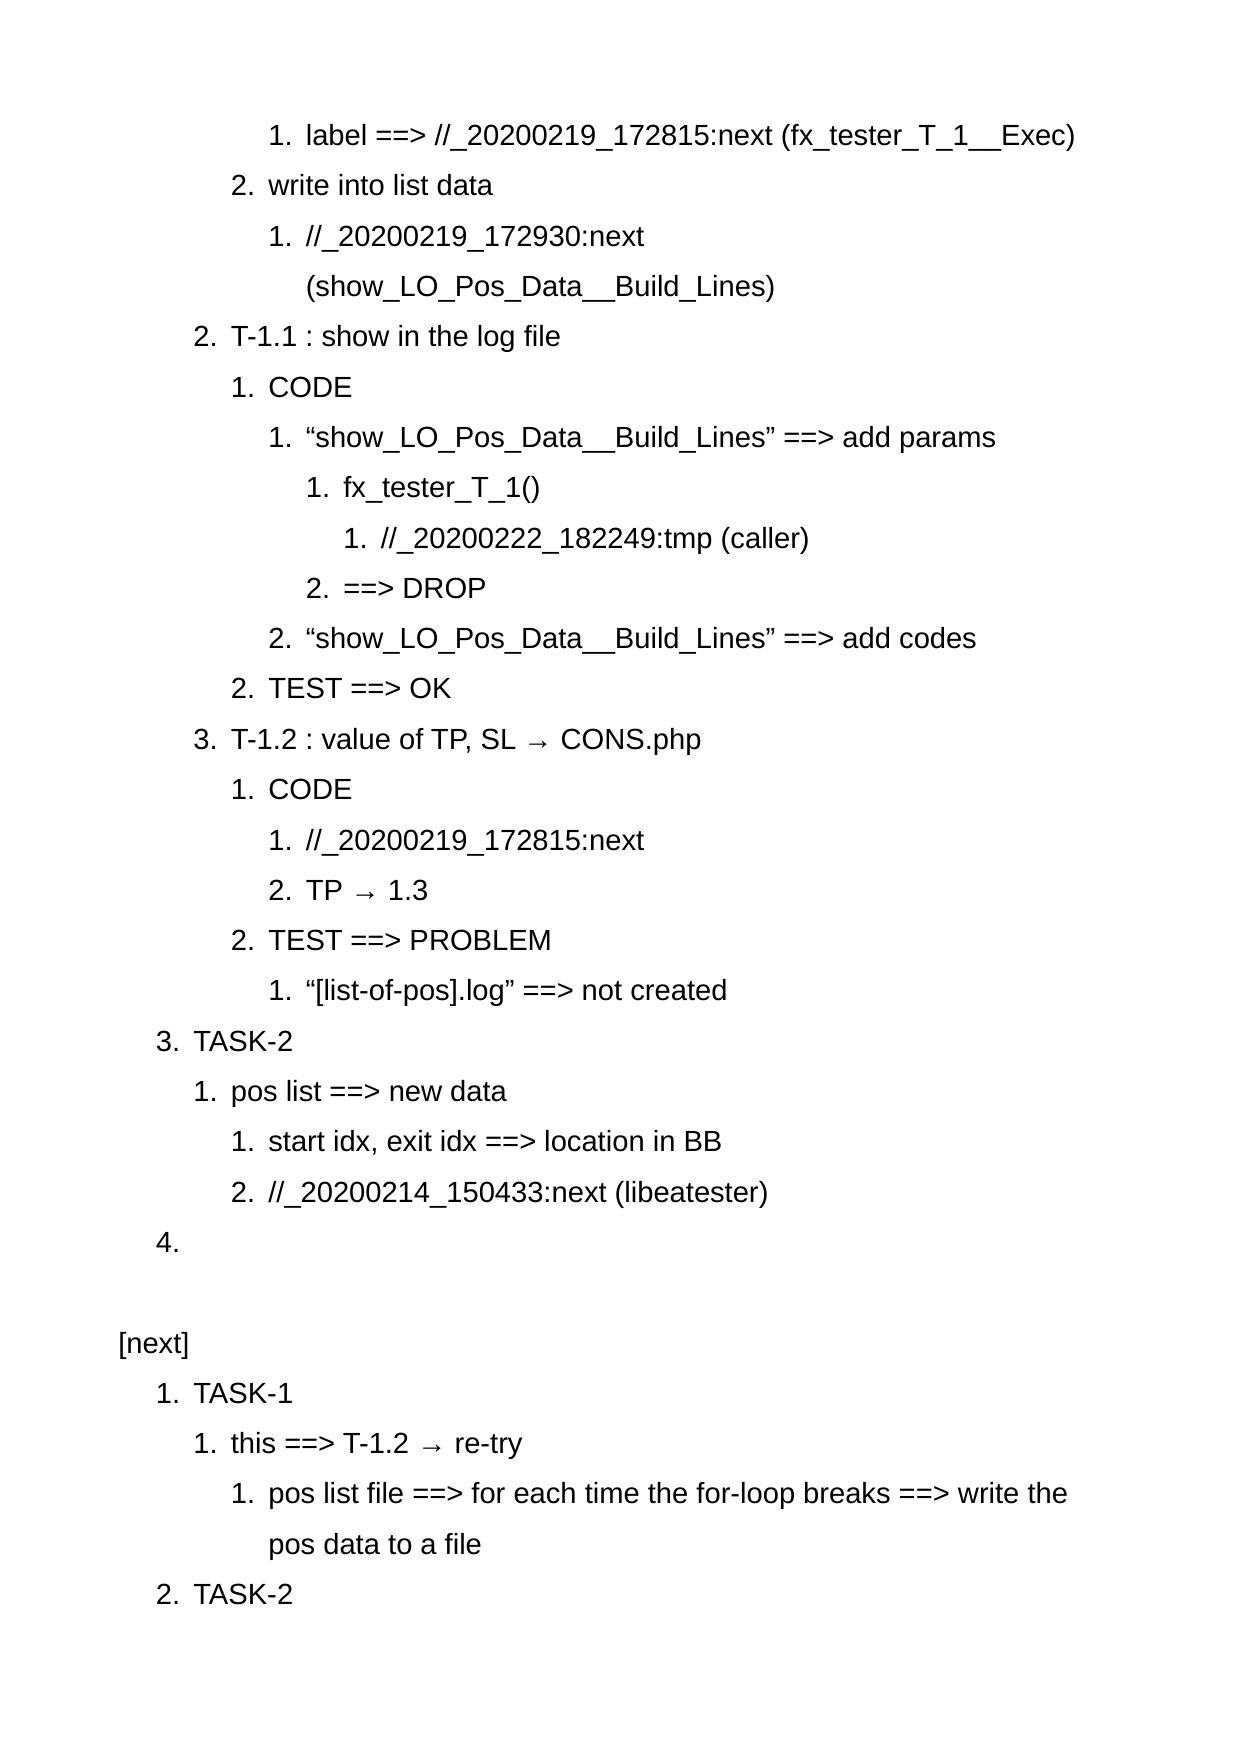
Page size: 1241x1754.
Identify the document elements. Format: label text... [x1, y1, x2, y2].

list TEST ==> PROBLEM [231, 923, 1122, 957]
list pos list ==> new data [193, 1074, 1122, 1108]
list TASK-2 [156, 1024, 1122, 1057]
list //_20200219_172930:next (show_LO_Pos_Data__Build_Lines) [268, 219, 1122, 303]
list CODE [231, 370, 1122, 403]
list //_20200219_172815:next [268, 822, 1122, 856]
list pos list file ==> for each time the for-loop breaks ==> write the pos data to a file [231, 1477, 1122, 1560]
list CODE [231, 772, 1122, 806]
list //_20200222_182249:tmp (caller) [343, 521, 1122, 554]
list start idx, exit idx ==> location in BB [231, 1124, 1122, 1158]
list this ==> T-1.2 → re-try [193, 1426, 1122, 1460]
text [next] [118, 1326, 1122, 1359]
list label ==> //_20200219_172815:next (fx_tester_T_1__Exec) [268, 118, 1122, 152]
list “[list-of-pos].log” ==> not created [268, 973, 1122, 1007]
list TASK-2 [156, 1577, 1122, 1611]
list write into list data [231, 168, 1122, 202]
list T-1.2 : value of TP, SL → CONS.php [193, 722, 1122, 755]
list TP → 1.3 [268, 873, 1122, 906]
list fx_tester_T_1() [306, 470, 1122, 504]
list TEST ==> OK [231, 672, 1122, 705]
list ==> DROP [306, 571, 1122, 604]
list //_20200214_150433:next (libeatester) [231, 1175, 1122, 1208]
list T-1.1 : show in the log file [193, 319, 1122, 353]
list “show_LO_Pos_Data__Build_Lines” ==> add codes [268, 621, 1122, 655]
list TASK-1 [156, 1376, 1122, 1409]
list “show_LO_Pos_Data__Build_Lines” ==> add params [268, 420, 1122, 453]
